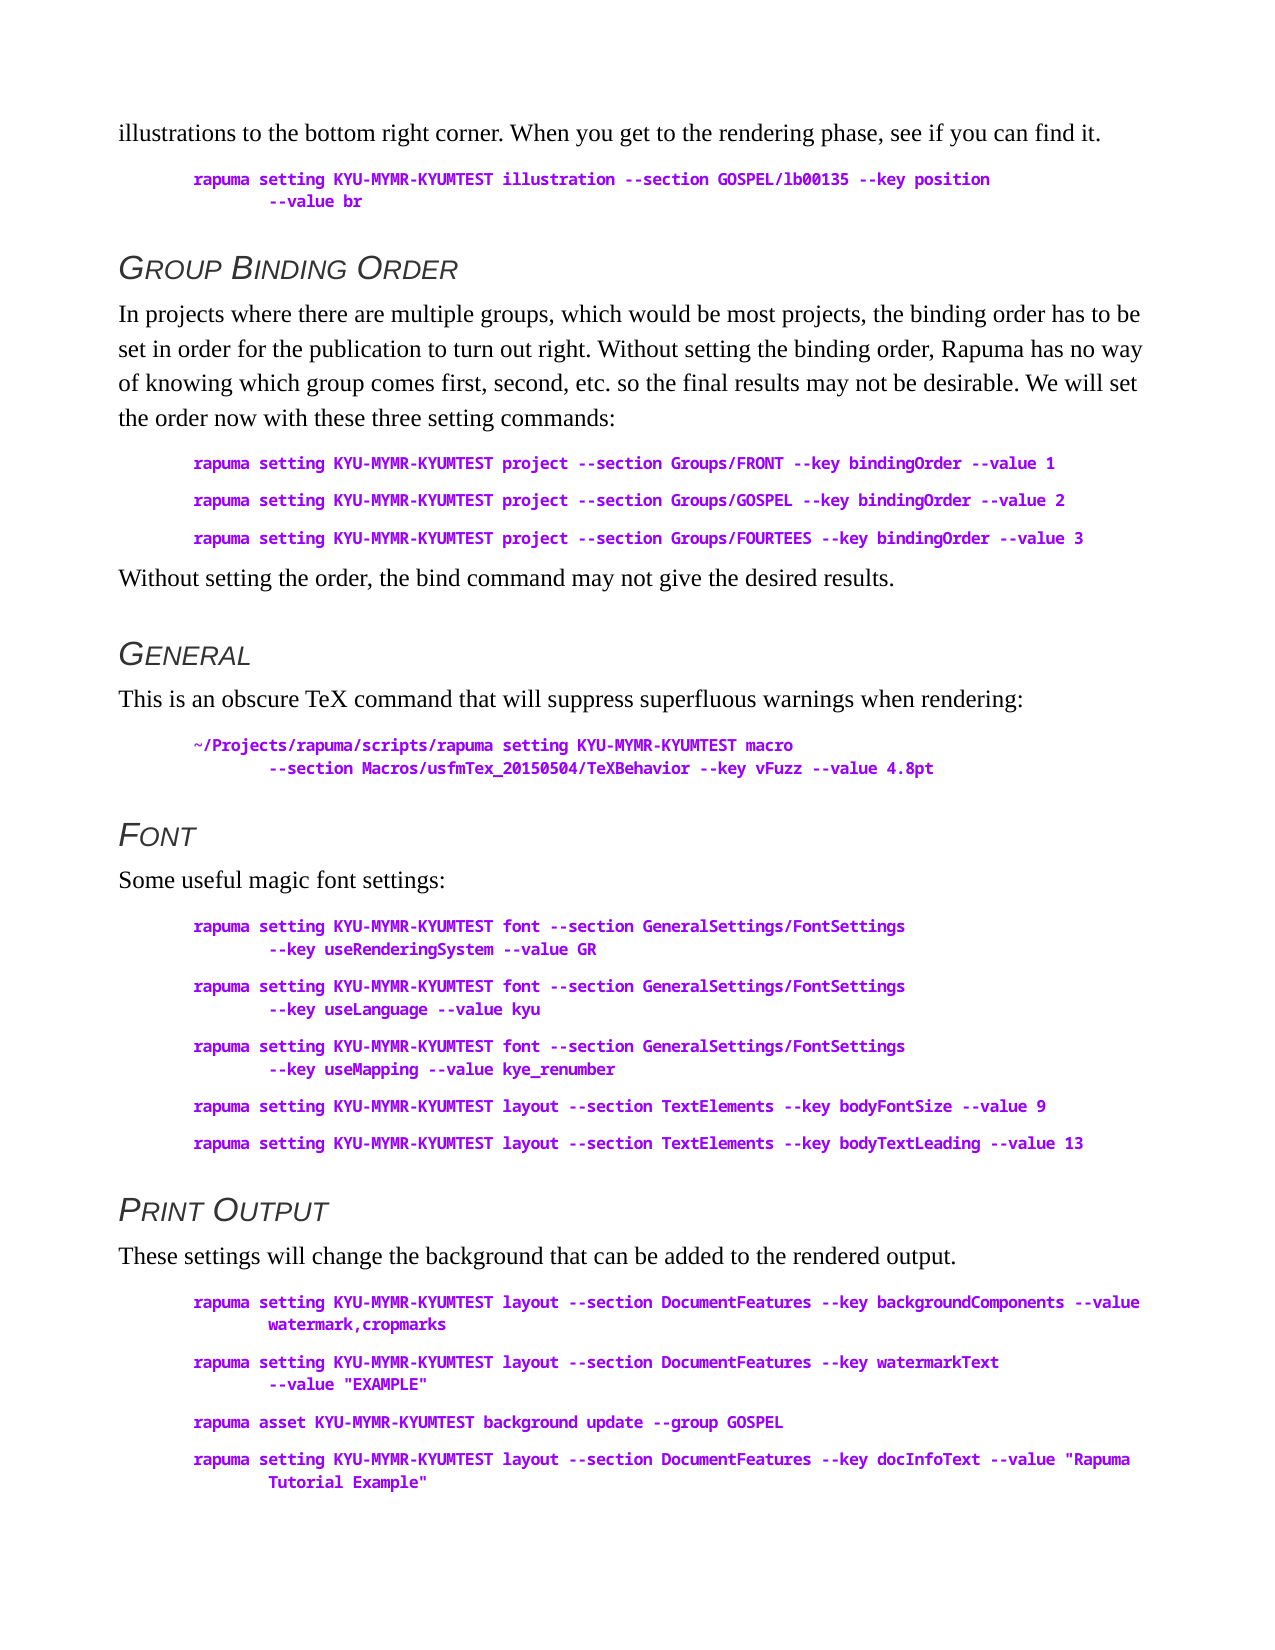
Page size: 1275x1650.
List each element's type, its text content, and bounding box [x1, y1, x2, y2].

text rapuma setting KYU-MYMR-KYUMTEST layout --section DocumentFeatures --key backgroundComponents --value watermark,cropmarks [193, 1290, 1157, 1336]
text rapuma setting KYU-MYMR-KYUMTEST illustration --section GOSPEL/lb00135 --key position --value br [193, 167, 1157, 213]
text Some useful magic font settings: [118, 866, 1157, 894]
text In projects where there are multiple groups, which would be most projects, the binding order has to be set in order for the publication to turn out right. Without setting the binding order, Rapuma has no way of knowing which group comes first, second, etc. so the final results may not be desirable. We will set the order now with these three setting commands: [118, 299, 1157, 431]
text rapuma setting KYU-MYMR-KYUMTEST layout --section DocumentFeatures --key watermarkText --value "EXAMPLE" [193, 1350, 1157, 1396]
text rapuma setting KYU-MYMR-KYUMTEST layout --section TextElements --key bodyFontSize --value 9 [193, 1095, 1157, 1117]
text rapuma setting KYU-MYMR-KYUMTEST font --section GeneralSettings/FontSettings --key useMapping --value kye_renumber [193, 1035, 1157, 1080]
text rapuma asset KYU-MYMR-KYUMTEST background update --group GOSPEL [193, 1410, 1157, 1433]
subtitle Font [118, 814, 1157, 853]
text rapuma setting KYU-MYMR-KYUMTEST project --section Groups/FRONT --key bindingOrder --value 1 [193, 452, 1157, 474]
text rapuma setting KYU-MYMR-KYUMTEST project --section Groups/FOURTEES --key bindingOrder --value 3 [193, 526, 1157, 549]
subtitle Group Binding Order [118, 248, 1157, 287]
text rapuma setting KYU-MYMR-KYUMTEST project --section Groups/GOSPEL --key bindingOrder --value 2 [193, 489, 1157, 512]
text rapuma setting KYU-MYMR-KYUMTEST font --section GeneralSettings/FontSettings --key useRenderingSystem --value GR [193, 915, 1157, 960]
text rapuma setting KYU-MYMR-KYUMTEST layout --section DocumentFeatures --key docInfoText --value "Rapuma Tutorial Example" [193, 1448, 1157, 1493]
subtitle Print Output [118, 1190, 1157, 1229]
text ~/Projects/rapuma/scripts/rapuma setting KYU-MYMR-KYUMTEST macro --section Macros/usfmTex_20150504/TeXBehavior --key vFuzz --value 4.8pt [193, 734, 1157, 779]
text illustrations to the bottom right corner. When you get to the rendering phase, see if you can find it. [118, 118, 1157, 147]
text Without setting the order, the bind command may not give the desired results. [118, 563, 1157, 592]
text This is an obscure TeX command that will suppress superfluous warnings when rendering: [118, 684, 1157, 713]
text rapuma setting KYU-MYMR-KYUMTEST layout --section TextElements --key bodyTextLeading --value 13 [193, 1132, 1157, 1155]
subtitle General [118, 633, 1157, 672]
text These settings will change the background that can be added to the rendered output. [118, 1241, 1157, 1270]
text rapuma setting KYU-MYMR-KYUMTEST font --section GeneralSettings/FontSettings --key useLanguage --value kyu [193, 975, 1157, 1020]
